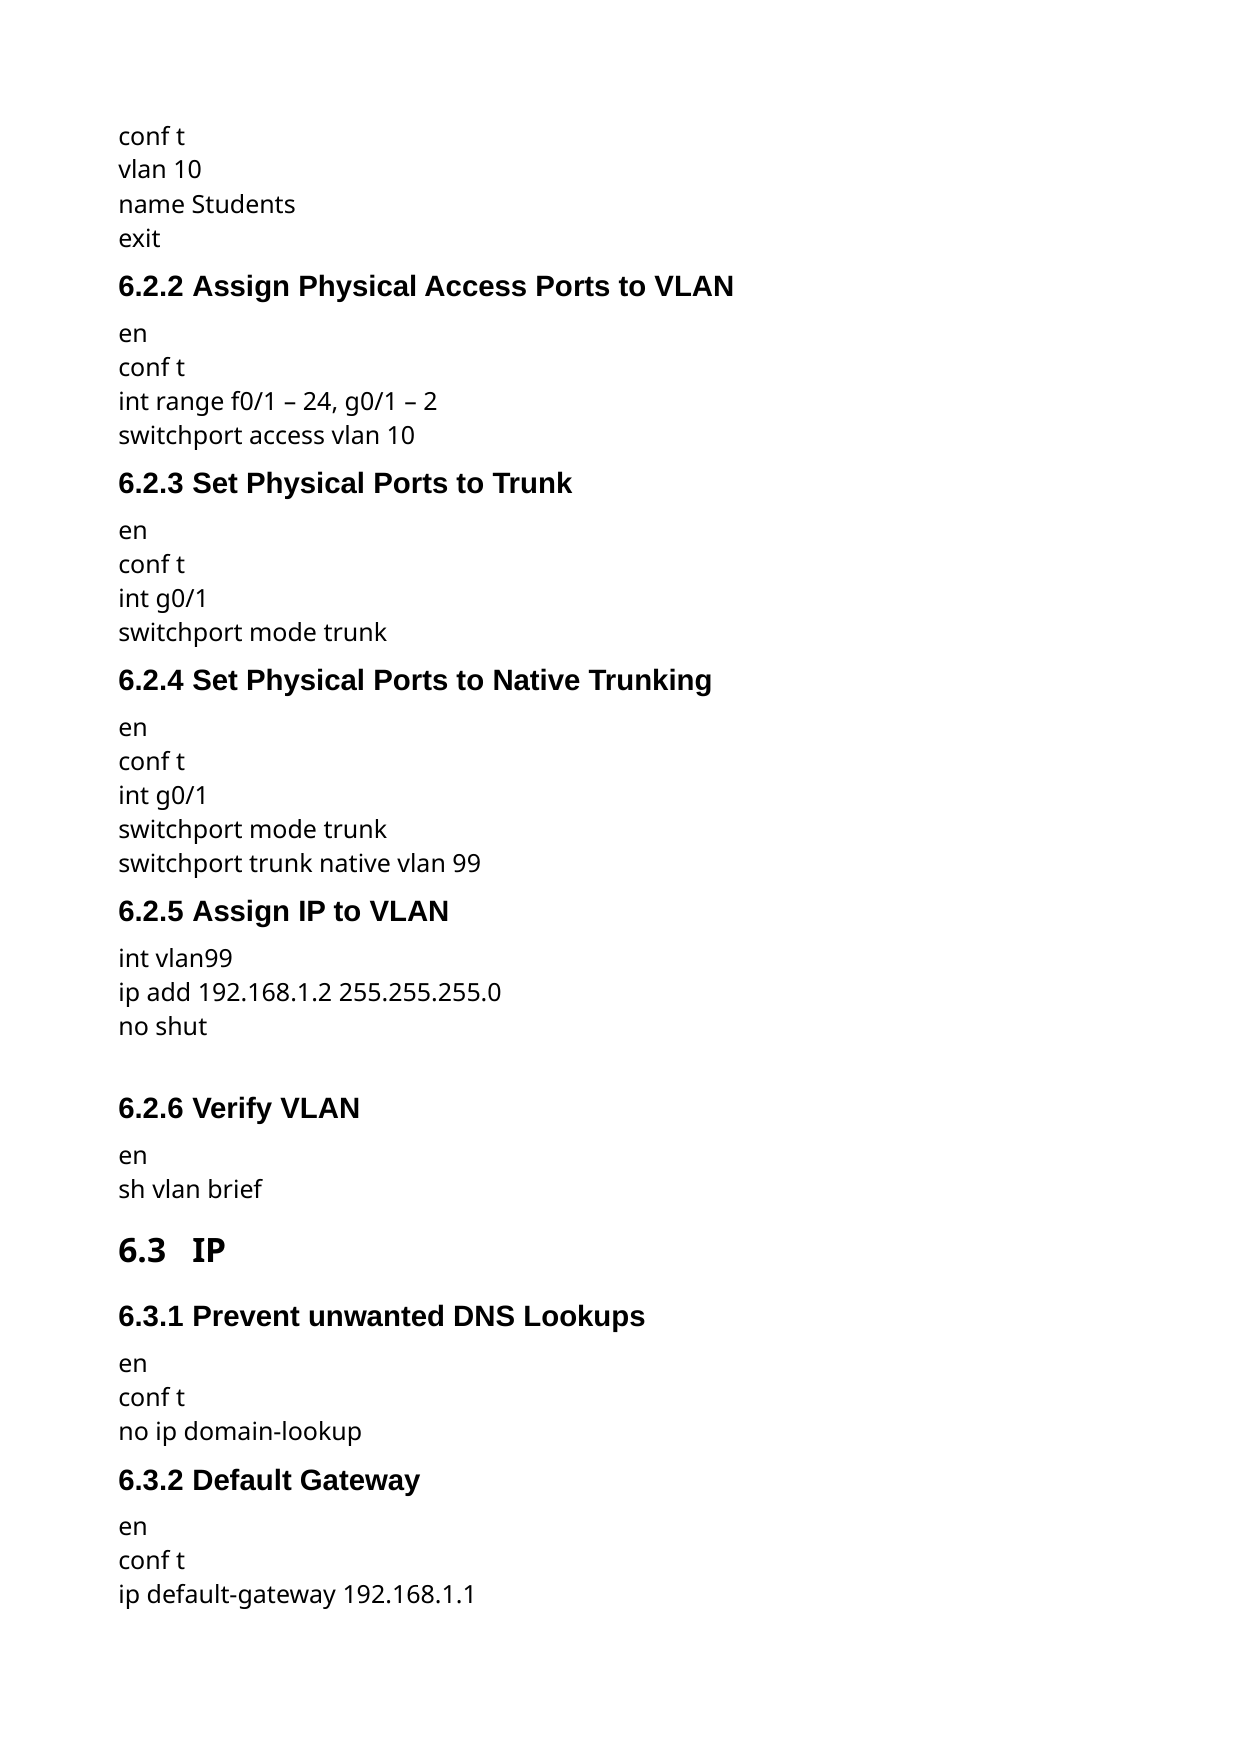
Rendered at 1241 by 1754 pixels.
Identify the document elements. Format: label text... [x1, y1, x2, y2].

text no ip domain-lookup [118, 1414, 1122, 1448]
subtitle Set Physical Ports to Native Trunking [118, 663, 1122, 697]
text int vlan99 [118, 941, 1122, 974]
text en [118, 709, 1122, 743]
subtitle Assign IP to VLAN [118, 894, 1122, 928]
text en [118, 315, 1122, 349]
text no shut [118, 1009, 1122, 1043]
subtitle Verify VLAN [118, 1091, 1122, 1125]
subtitle Set Physical Ports to Trunk [118, 466, 1122, 500]
text conf t [118, 349, 1122, 383]
text en [118, 1138, 1122, 1172]
text conf t [118, 743, 1122, 777]
text switchport trunk native vlan 99 [118, 846, 1122, 880]
text vlan 10 [118, 152, 1122, 186]
text en [118, 512, 1122, 546]
text ip add 192.168.1.2 255.255.255.0 [118, 974, 1122, 1009]
text sh vlan brief [118, 1172, 1122, 1206]
text int g0/1 [118, 777, 1122, 812]
text ip default-gateway 192.168.1.1 [118, 1577, 1122, 1611]
text conf t [118, 118, 1122, 152]
subtitle Assign Physical Access Ports to VLAN [118, 269, 1122, 303]
subtitle Prevent unwanted DNS Lookups [118, 1299, 1122, 1333]
text conf t [118, 546, 1122, 580]
text en [118, 1509, 1122, 1543]
text int range f0/1 – 24, g0/1 – 2 [118, 383, 1122, 417]
text name Students [118, 186, 1122, 220]
text conf t [118, 1380, 1122, 1414]
text switchport mode trunk [118, 614, 1122, 648]
text switchport mode trunk [118, 812, 1122, 846]
text switchport access vlan 10 [118, 417, 1122, 451]
text int g0/1 [118, 580, 1122, 614]
subtitle IP [118, 1227, 1122, 1272]
subtitle Default Gateway [118, 1462, 1122, 1496]
text conf t [118, 1543, 1122, 1577]
text en [118, 1346, 1122, 1380]
text exit [118, 220, 1122, 254]
